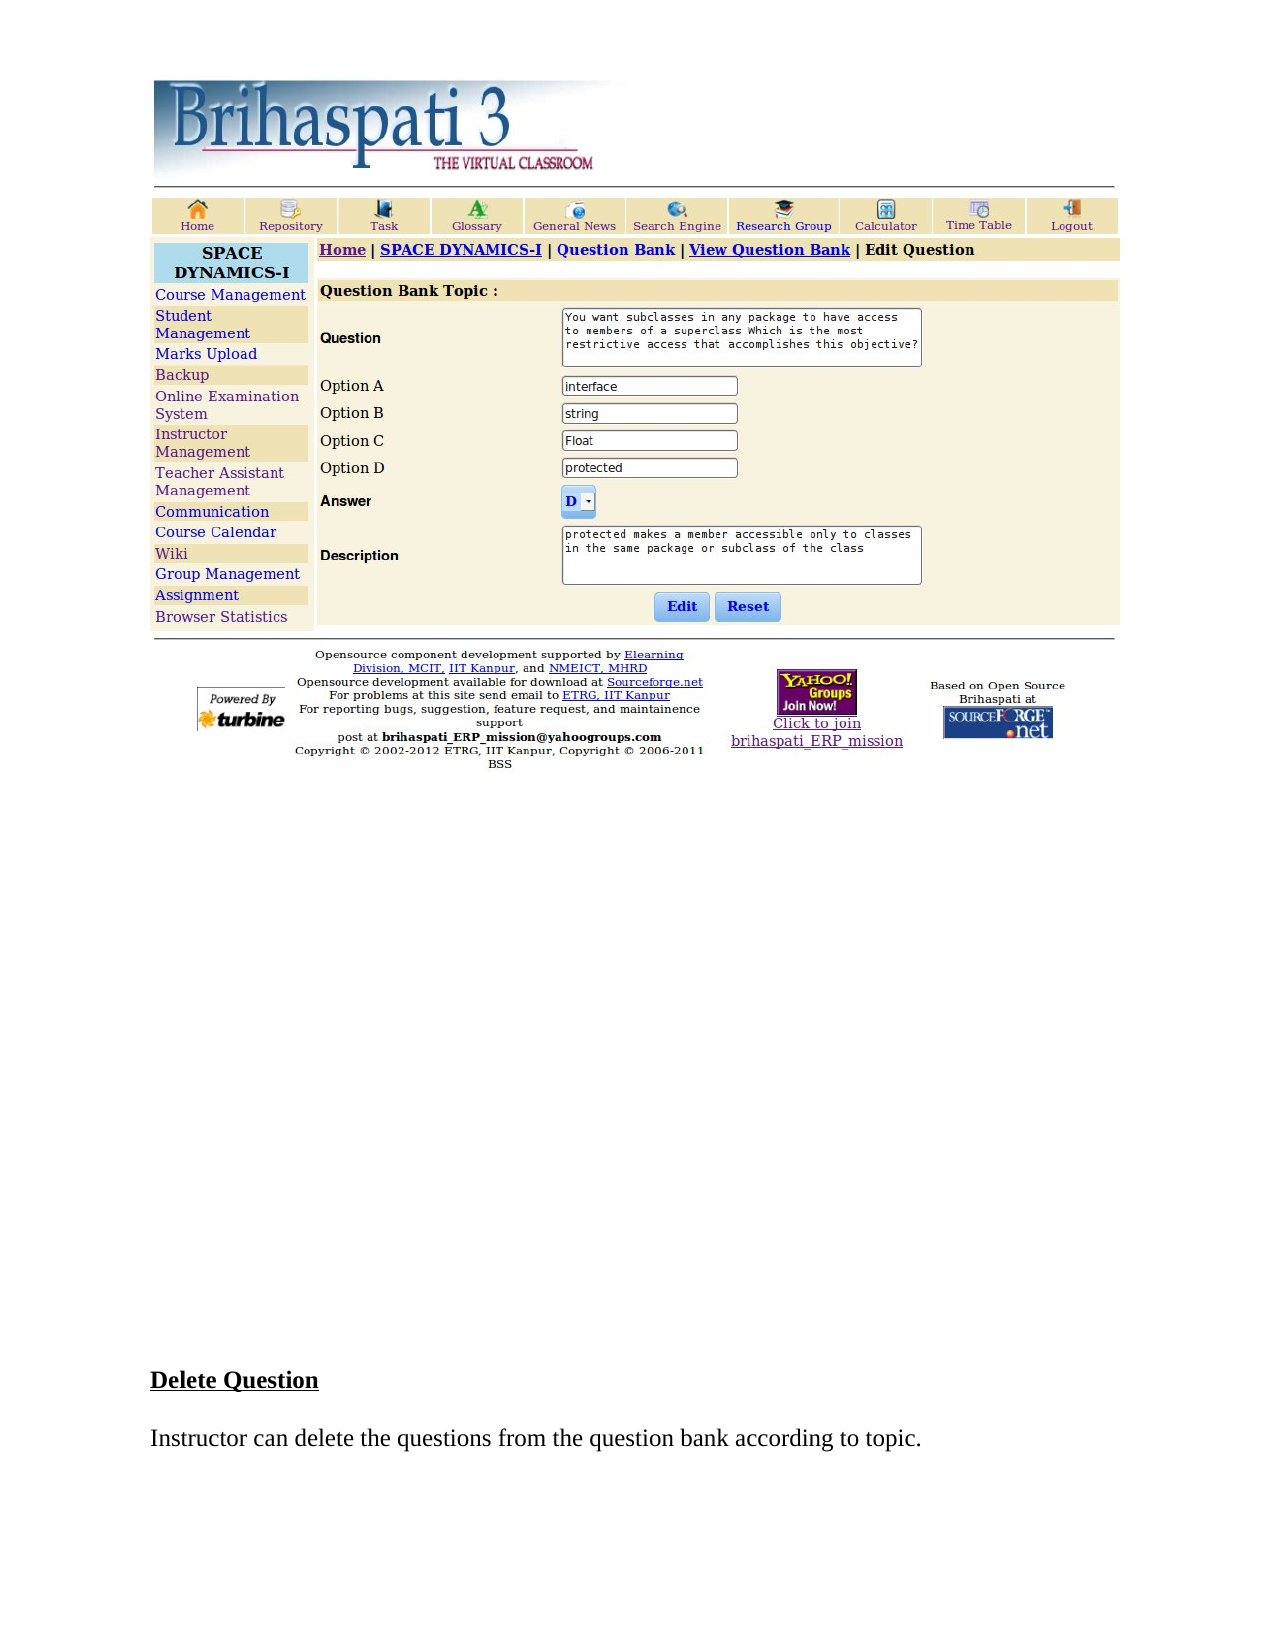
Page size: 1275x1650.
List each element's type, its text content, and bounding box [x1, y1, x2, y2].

text Delete Question [150, 1365, 1125, 1393]
picture [150, 75, 1125, 786]
text Instructor can delete the questions from the question bank according to topic. [150, 1423, 1125, 1451]
